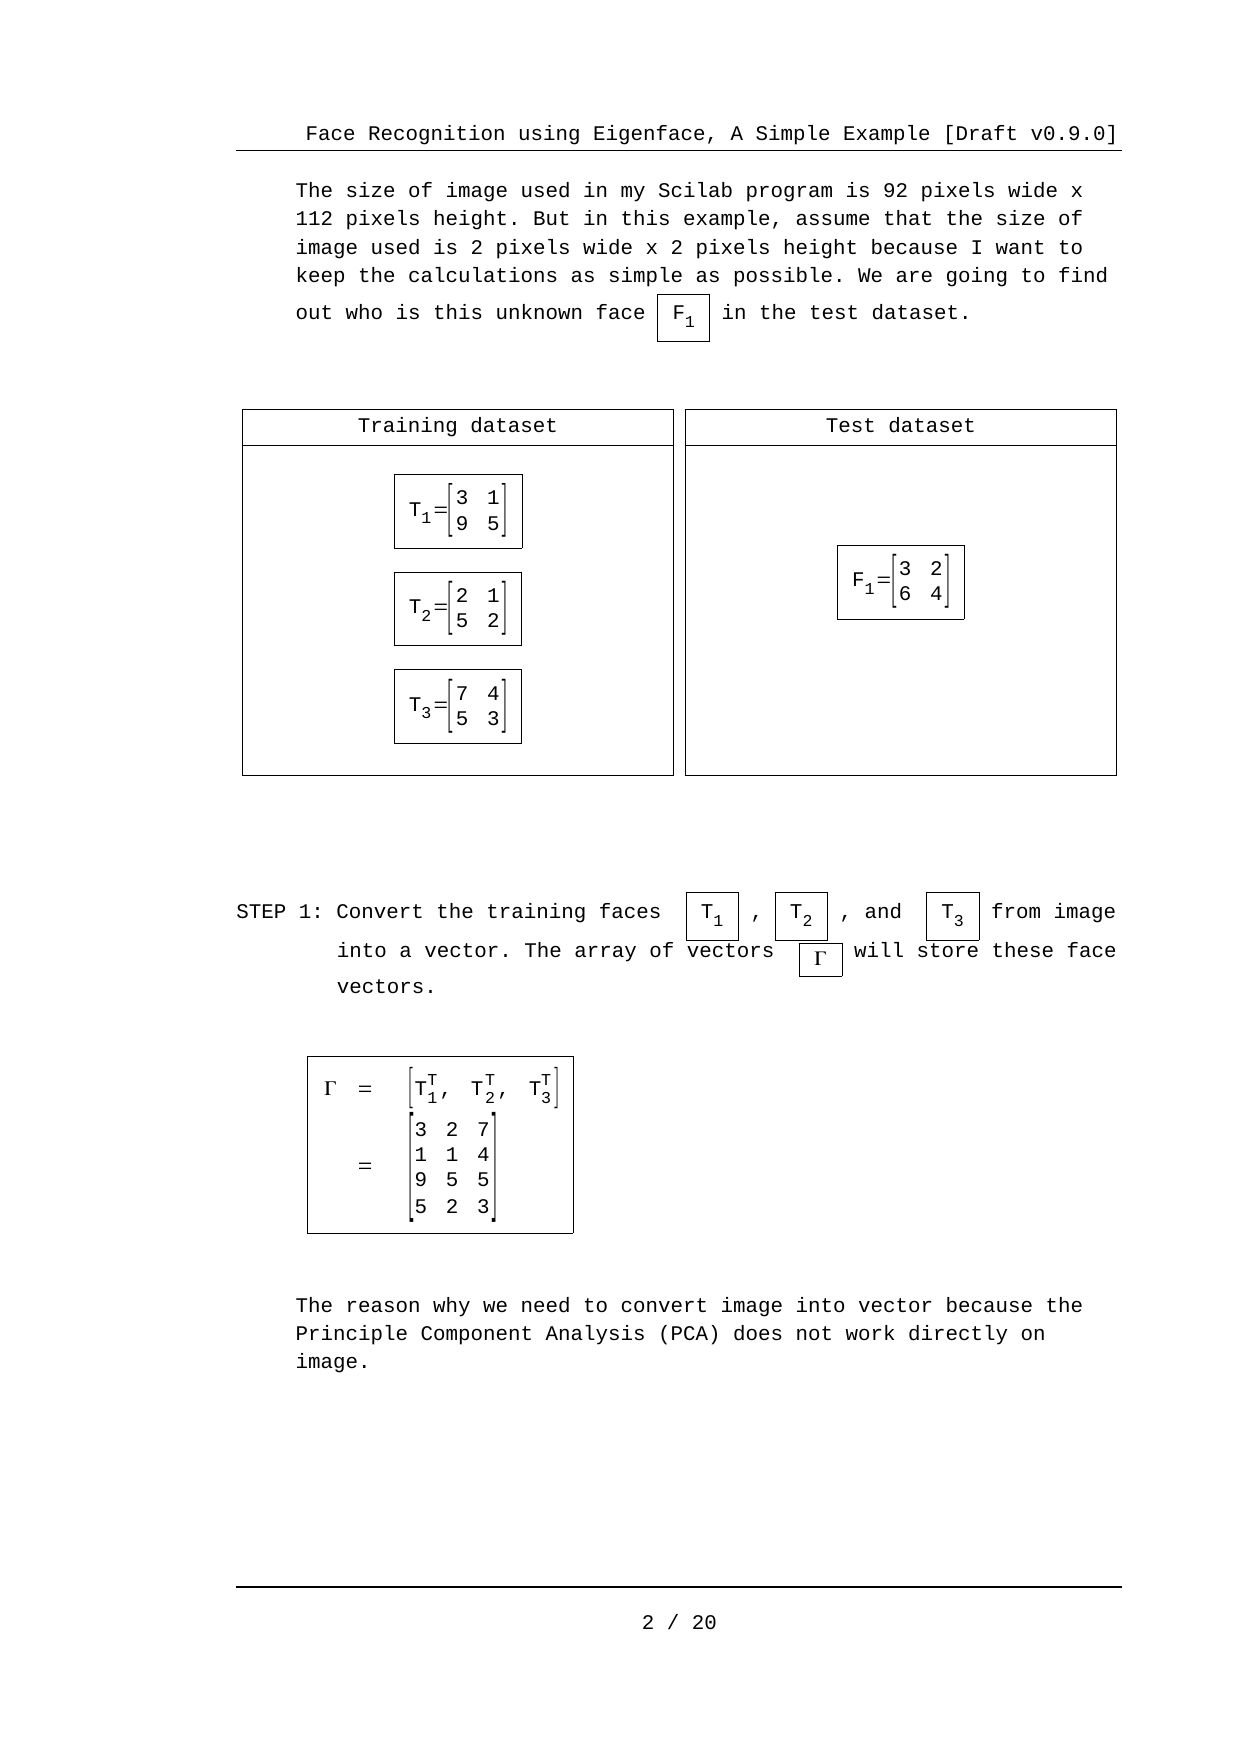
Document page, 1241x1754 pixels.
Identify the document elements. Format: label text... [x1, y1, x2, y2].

text The size of image used in my Scilab program is 92 pixels wide x 112 pixels height. But in this example, assume that the size of image used is 2 pixels wide x 2 pixels height because I want to keep the calculations as simple as possible. We are going to find out who is this unknown facein the test dataset. [295, 180, 1122, 341]
table_header [679, 404, 1122, 781]
table_cell [686, 446, 1116, 775]
table_header [236, 404, 679, 781]
table_cell [243, 446, 673, 775]
text The reason why we need to convert image into vector because the Principle Component Analysis (PCA) does not work directly on image. [295, 1295, 1122, 1375]
subtitle Convert the training faces ,, and from image into a vector. The array of vectors will store these face vectors. [236, 892, 1122, 1000]
table_header Test dataset [686, 410, 1116, 444]
table_header Training dataset [243, 410, 673, 444]
